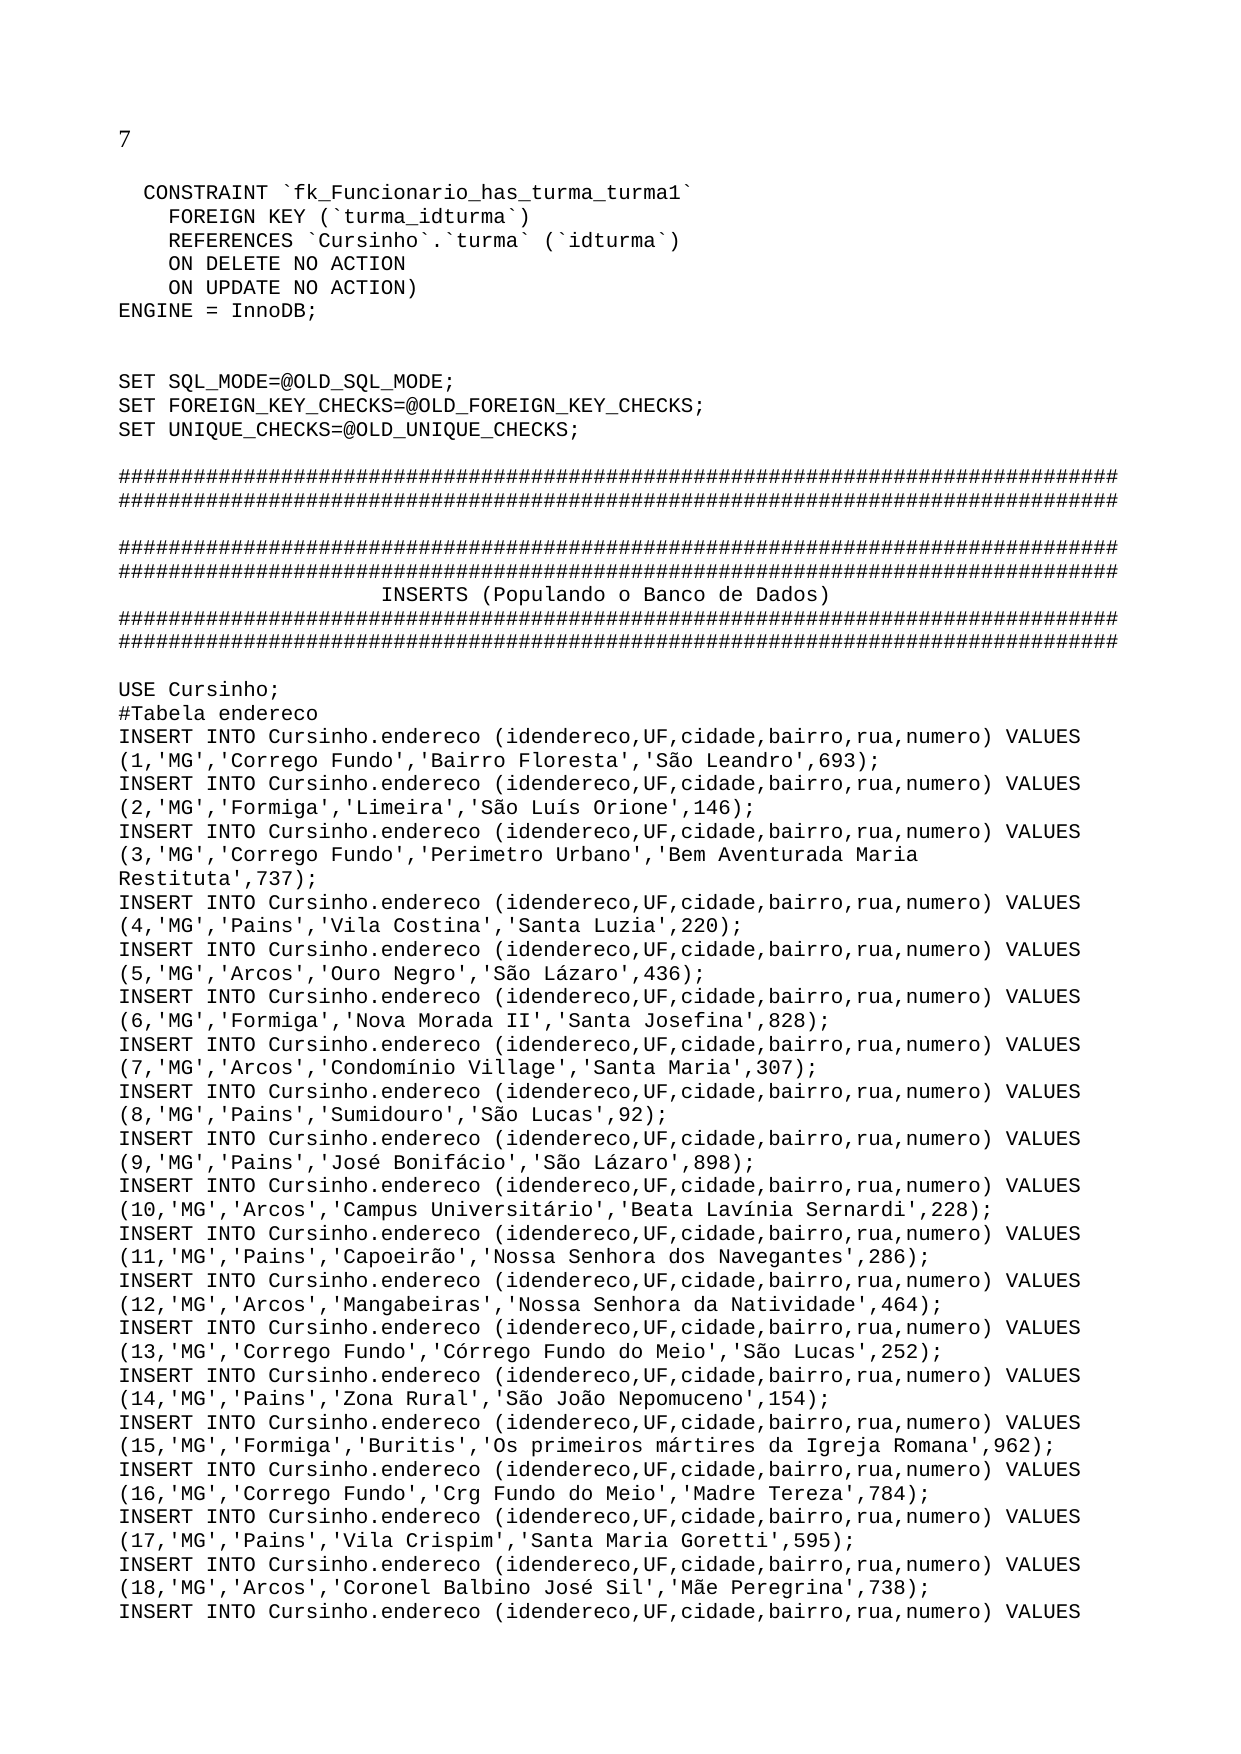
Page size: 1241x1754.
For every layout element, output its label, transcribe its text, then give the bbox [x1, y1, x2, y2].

text INSERT INTO Cursinho.endereco (idendereco,UF,cidade,bairro,rua,numero) VALUES (1,'MG','Corrego Fundo','Bairro Floresta','São Leandro',693); [118, 726, 1122, 773]
text INSERT INTO Cursinho.endereco (idendereco,UF,cidade,bairro,rua,numero) VALUES (5,'MG','Arcos','Ouro Negro','São Lázaro',436); [118, 939, 1122, 986]
text INSERTS (Populando o Banco de Dados) [118, 584, 1122, 608]
text CONSTRAINT `fk_Funcionario_has_turma_turma1` [118, 182, 1122, 206]
text INSERT INTO Cursinho.endereco (idendereco,UF,cidade,bairro,rua,numero) VALUES (8,'MG','Pains','Sumidouro','São Lucas',92); [118, 1081, 1122, 1128]
text FOREIGN KEY (`turma_idturma`) [118, 206, 1122, 229]
text INSERT INTO Cursinho.endereco (idendereco,UF,cidade,bairro,rua,numero) VALUES (6,'MG','Formiga','Nova Morada II','Santa Josefina',828); [118, 986, 1122, 1033]
text ################################################################################################################################################################ [118, 466, 1122, 513]
text SET SQL_MODE=@OLD_SQL_MODE; [118, 371, 1122, 395]
text INSERT INTO Cursinho.endereco (idendereco,UF,cidade,bairro,rua,numero) VALUES (12,'MG','Arcos','Mangabeiras','Nossa Senhora da Natividade',464); [118, 1270, 1122, 1317]
text INSERT INTO Cursinho.endereco (idendereco,UF,cidade,bairro,rua,numero) VALUES (15,'MG','Formiga','Buritis','Os primeiros mártires da Igreja Romana',962); [118, 1412, 1122, 1459]
text INSERT INTO Cursinho.endereco (idendereco,UF,cidade,bairro,rua,numero) VALUES (18,'MG','Arcos','Coronel Balbino José Sil','Mãe Peregrina',738); [118, 1554, 1122, 1601]
text INSERT INTO Cursinho.endereco (idendereco,UF,cidade,bairro,rua,numero) VALUES (4,'MG','Pains','Vila Costina','Santa Luzia',220); [118, 892, 1122, 939]
text INSERT INTO Cursinho.endereco (idendereco,UF,cidade,bairro,rua,numero) VALUES (10,'MG','Arcos','Campus Universitário','Beata Lavínia Sernardi',228); [118, 1175, 1122, 1223]
text INSERT INTO Cursinho.endereco (idendereco,UF,cidade,bairro,rua,numero) VALUES (3,'MG','Corrego Fundo','Perimetro Urbano','Bem Aventurada Maria Restituta',737); [118, 821, 1122, 892]
text REFERENCES `Cursinho`.`turma` (`idturma`) [118, 229, 1122, 253]
text SET UNIQUE_CHECKS=@OLD_UNIQUE_CHECKS; [118, 419, 1122, 442]
text ON UPDATE NO ACTION) [118, 277, 1122, 301]
text USE Cursinho; [118, 679, 1122, 702]
text INSERT INTO Cursinho.endereco (idendereco,UF,cidade,bairro,rua,numero) VALUES (13,'MG','Corrego Fundo','Córrego Fundo do Meio','São Lucas',252); [118, 1317, 1122, 1364]
text INSERT INTO Cursinho.endereco (idendereco,UF,cidade,bairro,rua,numero) VALUES (11,'MG','Pains','Capoeirão','Nossa Senhora dos Navegantes',286); [118, 1223, 1122, 1270]
text INSERT INTO Cursinho.endereco (idendereco,UF,cidade,bairro,rua,numero) VALUES (9,'MG','Pains','José Bonifácio','São Lázaro',898); [118, 1128, 1122, 1175]
text INSERT INTO Cursinho.endereco (idendereco,UF,cidade,bairro,rua,numero) VALUES [118, 1601, 1122, 1625]
text ON DELETE NO ACTION [118, 253, 1122, 277]
text ################################################################################################################################################################ [118, 537, 1122, 584]
text INSERT INTO Cursinho.endereco (idendereco,UF,cidade,bairro,rua,numero) VALUES (17,'MG','Pains','Vila Crispim','Santa Maria Goretti',595); [118, 1506, 1122, 1554]
text INSERT INTO Cursinho.endereco (idendereco,UF,cidade,bairro,rua,numero) VALUES (16,'MG','Corrego Fundo','Crg Fundo do Meio','Madre Tereza',784); [118, 1459, 1122, 1506]
text ################################################################################################################################################################ [118, 608, 1122, 655]
text #Tabela endereco [118, 702, 1122, 726]
text ENGINE = InnoDB; [118, 301, 1122, 324]
text INSERT INTO Cursinho.endereco (idendereco,UF,cidade,bairro,rua,numero) VALUES (7,'MG','Arcos','Condomínio Village','Santa Maria',307); [118, 1033, 1122, 1081]
text SET FOREIGN_KEY_CHECKS=@OLD_FOREIGN_KEY_CHECKS; [118, 395, 1122, 419]
text INSERT INTO Cursinho.endereco (idendereco,UF,cidade,bairro,rua,numero) VALUES (2,'MG','Formiga','Limeira','São Luís Orione',146); [118, 773, 1122, 821]
text INSERT INTO Cursinho.endereco (idendereco,UF,cidade,bairro,rua,numero) VALUES (14,'MG','Pains','Zona Rural','São João Nepomuceno',154); [118, 1364, 1122, 1412]
